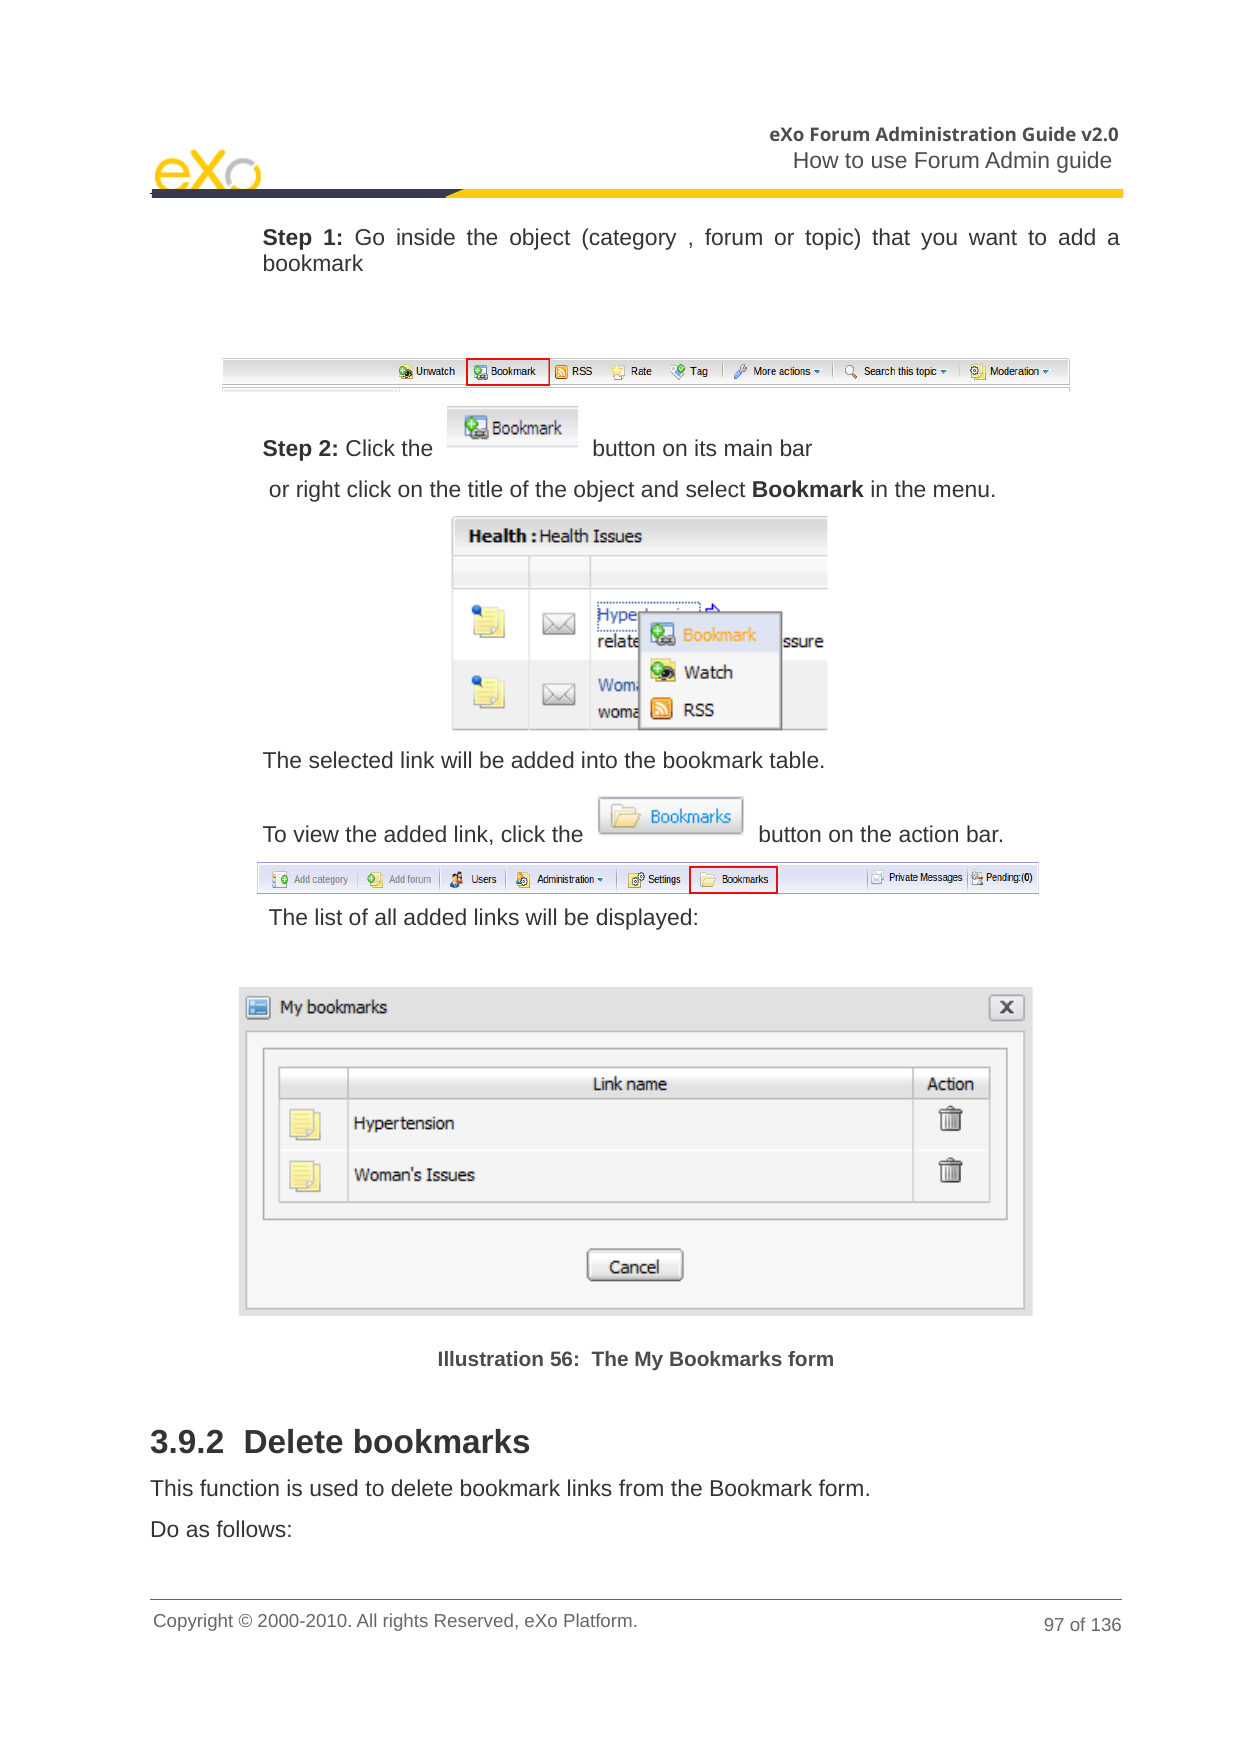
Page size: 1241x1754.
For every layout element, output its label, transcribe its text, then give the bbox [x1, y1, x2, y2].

picture [252, 860, 1039, 896]
list The list of all added links will be displayed: [225, 863, 1122, 930]
text Illustration 56: The My Bookmarks form [231, 1316, 1041, 1371]
list To view the added link, click the button on the action bar. [225, 789, 1122, 848]
picture [238, 987, 1033, 1316]
subtitle Delete bookmarks [150, 1422, 1122, 1460]
picture [444, 516, 828, 740]
picture [447, 406, 579, 449]
list or right click on the title of the object and select Bookmark in the menu. [225, 476, 1122, 503]
picture [151, 149, 1124, 198]
list Step 1: Go inside the object (category , forum or topic) that you want to add a bookmark [225, 223, 1122, 276]
list The selected link will be added into the bookmark table. [225, 740, 1122, 774]
list Step 2: Click the button on its main bar [225, 291, 1122, 461]
picture [597, 796, 745, 836]
text Do as follows: [150, 1516, 1122, 1543]
text This function is used to delete bookmark links from the Bookmark form. [150, 1475, 1122, 1501]
picture [222, 356, 1072, 392]
